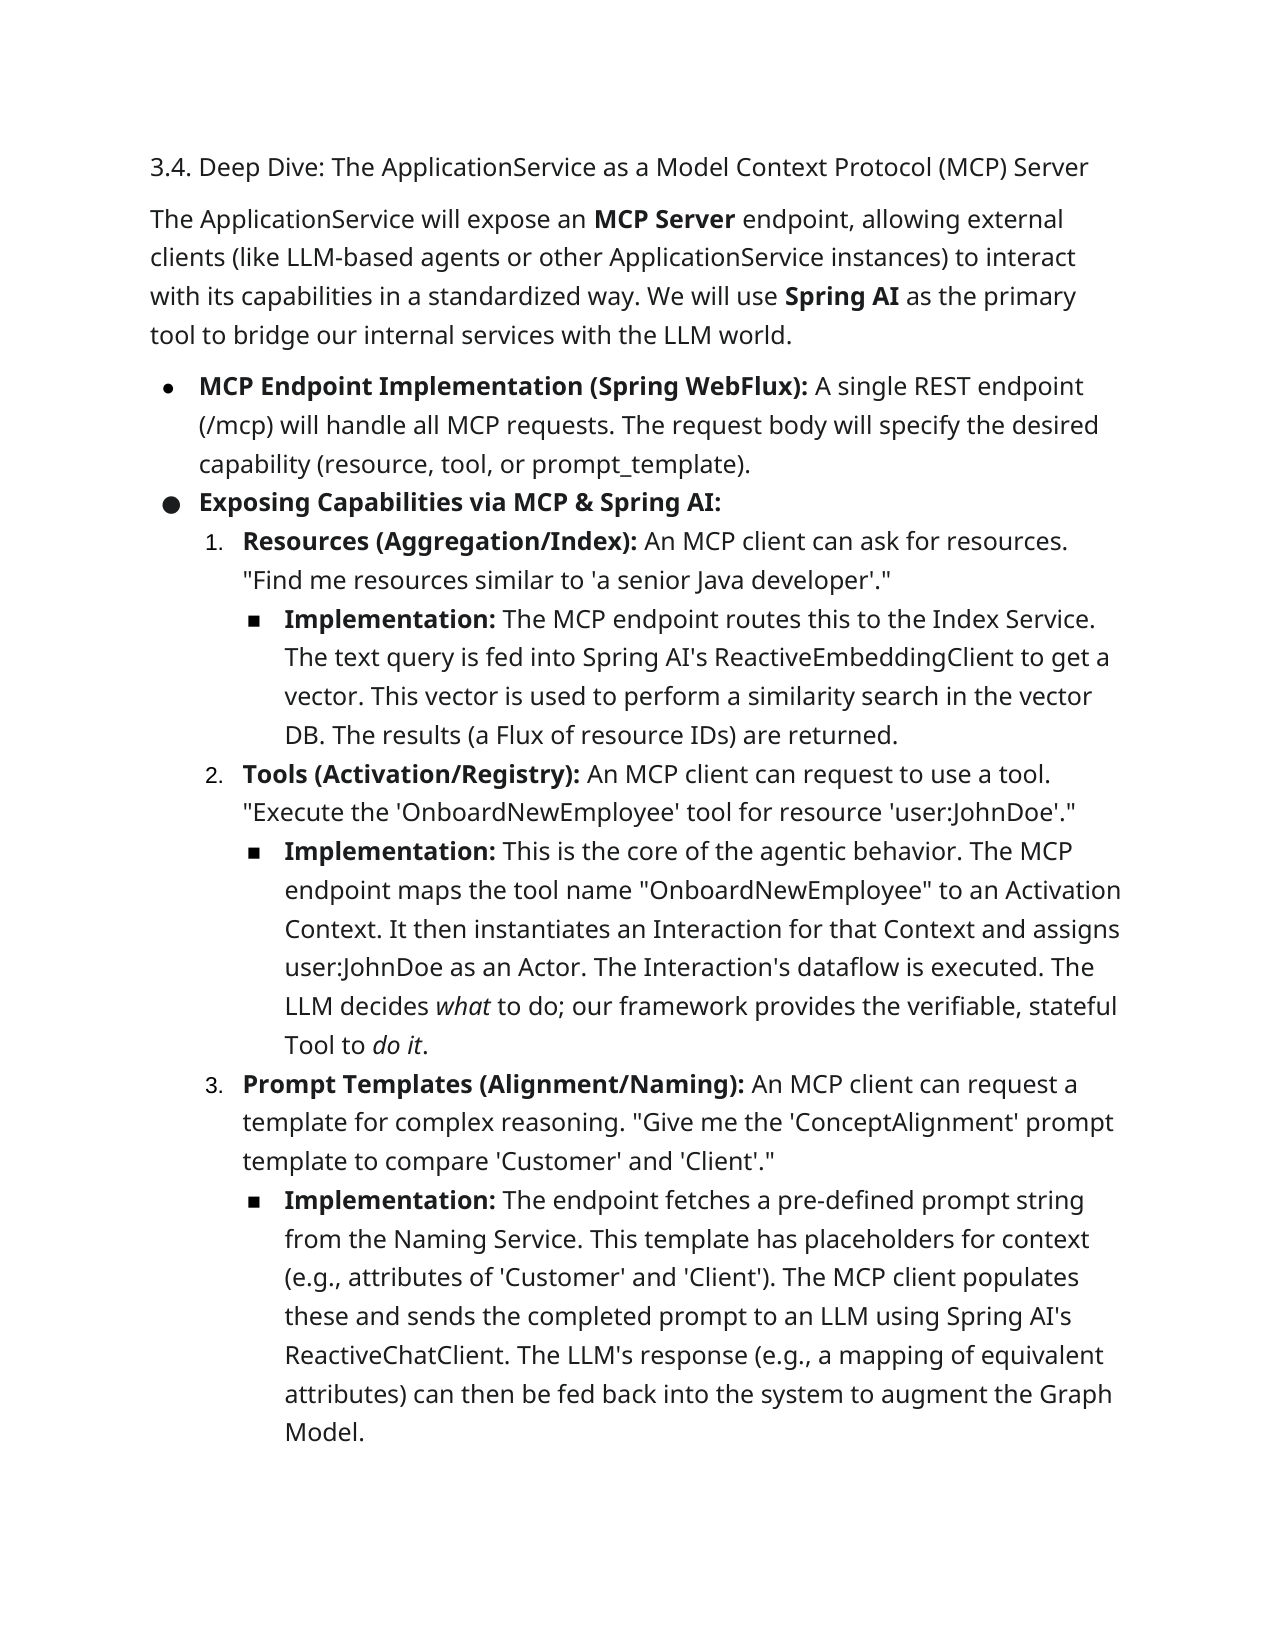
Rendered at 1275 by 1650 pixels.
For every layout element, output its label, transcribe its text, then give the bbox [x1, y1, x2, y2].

list Exposing Capabilities via MCP & Spring AI: [161, 485, 1125, 519]
list Prompt Templates (Alignment/Naming): An MCP client can request a template for complex reasoning. "Give me the 'ConceptAlignment' prompt template to compare 'Customer' and 'Client'." [205, 1066, 1125, 1178]
list MCP Endpoint Implementation (Spring WebFlux): A single REST endpoint (/mcp) will handle all MCP requests. The request body will specify the desired capability (resource, tool, or prompt_template). [161, 369, 1125, 480]
subtitle 3.4. Deep Dive: The ApplicationService as a Model Context Protocol (MCP) Server [150, 150, 1125, 184]
list Implementation: This is the core of the agentic behavior. The MCP endpoint maps the tool name "OnboardNewEmployee" to an Activation Context. It then instantiates an Interaction for that Context and assigns user:JohnDoe as an Actor. The Interaction's dataflow is executed. The LLM decides what to do; our framework provides the verifiable, stateful Tool to do it. [247, 834, 1125, 1062]
list Resources (Aggregation/Index): An MCP client can ask for resources. "Find me resources similar to 'a senior Java developer'." [205, 524, 1125, 597]
list Tools (Activation/Registry): An MCP client can request to use a tool. "Execute the 'OnboardNewEmployee' tool for resource 'user:JohnDoe'." [205, 756, 1125, 829]
text The ApplicationService will expose an MCP Server endpoint, allowing external clients (like LLM-based agents or other ApplicationService instances) to interact with its capabilities in a standardized way. We will use Spring AI as the primary tool to bridge our internal services with the LLM world. [150, 201, 1125, 352]
list Implementation: The endpoint fetches a pre-defined prompt string from the Naming Service. This template has placeholders for context (e.g., attributes of 'Customer' and 'Client'). The MCP client populates these and sends the completed prompt to an LLM using Spring AI's ReactiveChatClient. The LLM's response (e.g., a mapping of equivalent attributes) can then be fed back into the system to augment the Graph Model. [247, 1182, 1125, 1449]
list Implementation: The MCP endpoint routes this to the Index Service. The text query is fed into Spring AI's ReactiveEmbeddingClient to get a vector. This vector is used to perform a similarity search in the vector DB. The results (a Flux of resource IDs) are returned. [247, 601, 1125, 752]
